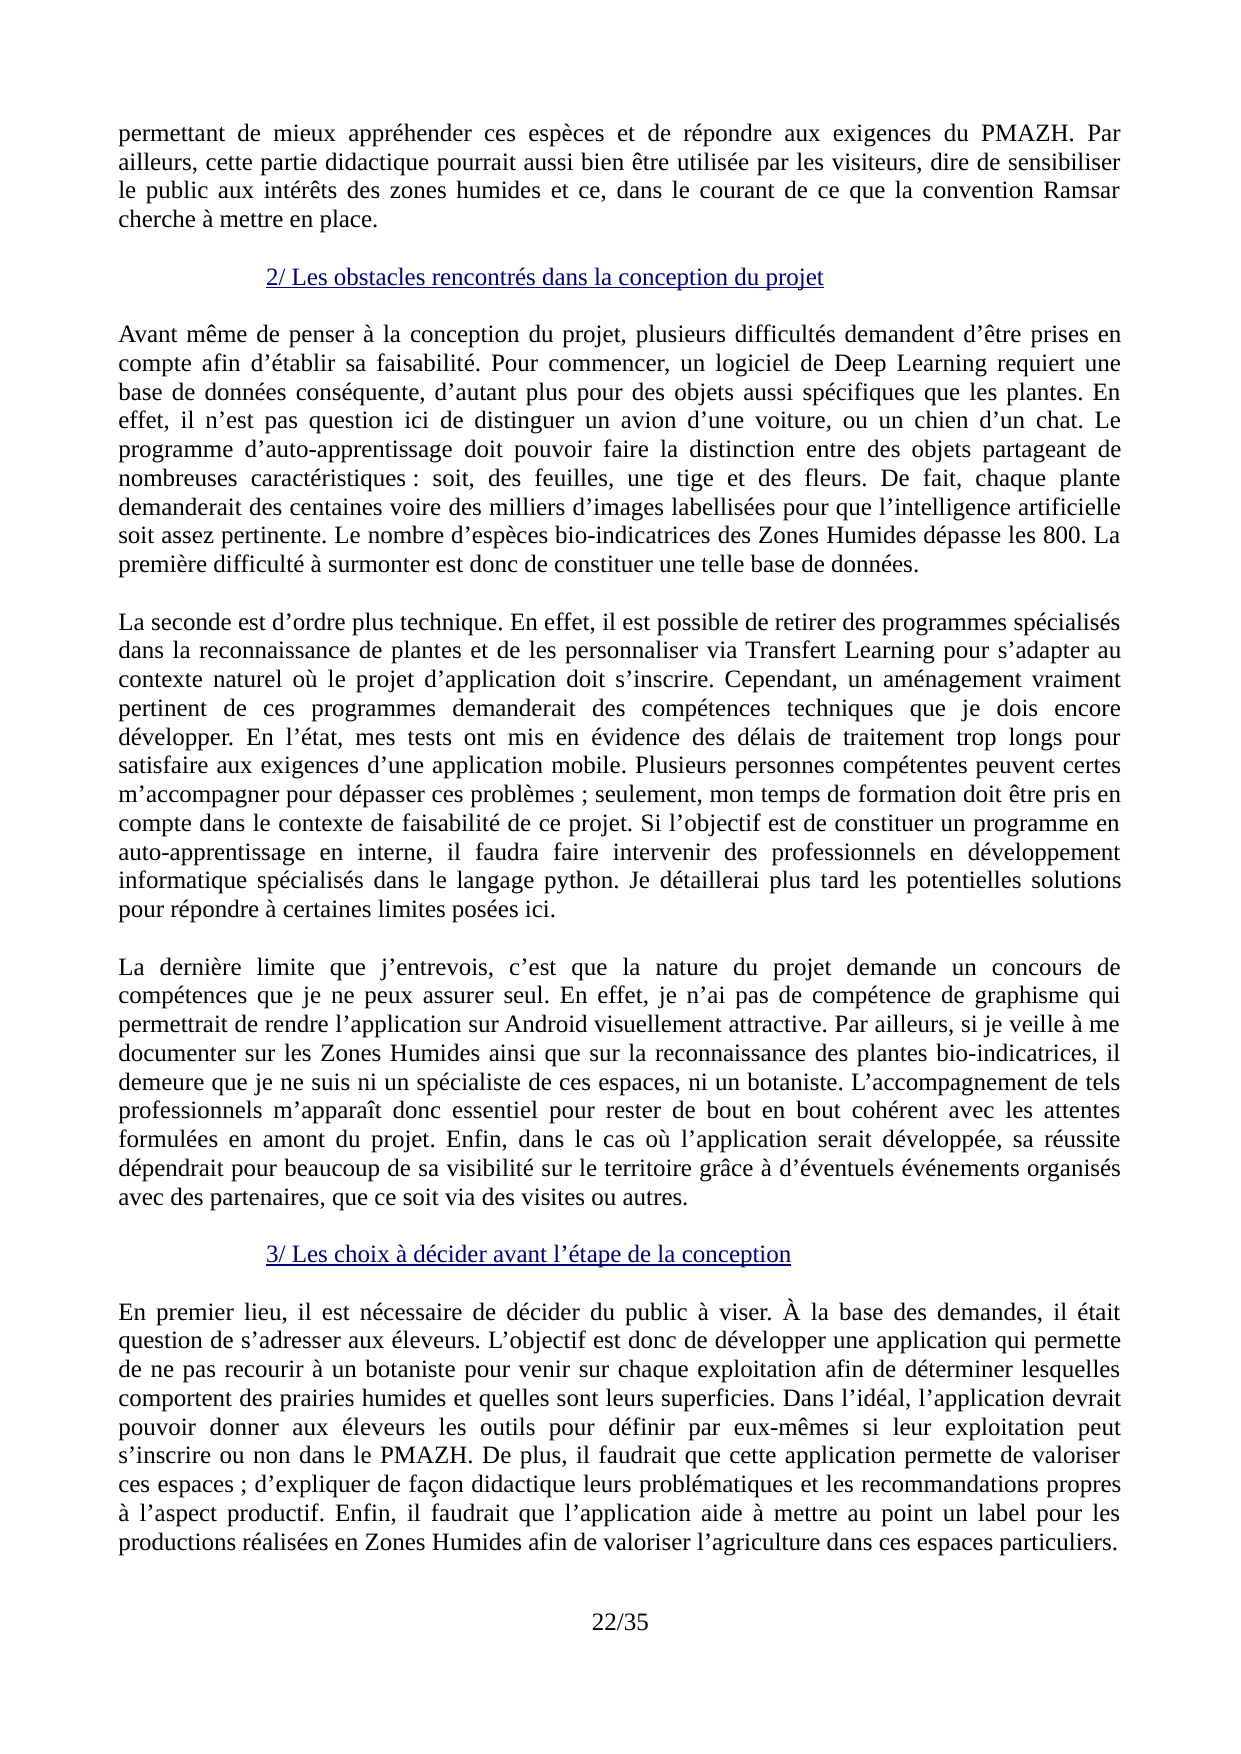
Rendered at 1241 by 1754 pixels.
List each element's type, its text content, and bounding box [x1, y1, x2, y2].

text permettant de mieux appréhender ces espèces et de répondre aux exigences du PMAZH. Par ailleurs, cette partie didactique pourrait aussi bien être utilisée par les visiteurs, dire de sensibiliser le public aux intérêts des zones humides et ce, dans le courant de ce que la convention Ramsar cherche à mettre en place. [118, 118, 1122, 233]
text Avant même de penser à la conception du projet, plusieurs difficultés demandent d’être prises en compte afin d’établir sa faisabilité. Pour commencer, un logiciel de Deep Learning requiert une base de données conséquente, d’autant plus pour des objets aussi spécifiques que les plantes. En effet, il n’est pas question ici de distinguer un avion d’une voiture, ou un chien d’un chat. Le programme d’auto-apprentissage doit pouvoir faire la distinction entre des objets partageant de nombreuses caractéristiques : soit, des feuilles, une tige et des fleurs. De fait, chaque plante demanderait des centaines voire des milliers d’images labellisées pour que l’intelligence artificielle soit assez pertinente. Le nombre d’espèces bio-indicatrices des Zones Humides dépasse les 800. La première difficulté à surmonter est donc de constituer une telle base de données. [118, 319, 1122, 578]
text 3/ Les choix à décider avant l’étape de la conception [118, 1239, 1122, 1268]
text 2/ Les obstacles rencontrés dans la conception du projet [118, 262, 1122, 291]
text La dernière limite que j’entrevois, c’est que la nature du projet demande un concours de compétences que je ne peux assurer seul. En effet, je n’ai pas de compétence de graphisme qui permettrait de rendre l’application sur Android visuellement attractive. Par ailleurs, si je veille à me documenter sur les Zones Humides ainsi que sur la reconnaissance des plantes bio-indicatrices, il demeure que je ne suis ni un spécialiste de ces espaces, ni un botaniste. L’accompagnement de tels professionnels m’apparaît donc essentiel pour rester de bout en bout cohérent avec les attentes formulées en amont du projet. Enfin, dans le cas où l’application serait développée, sa réussite dépendrait pour beaucoup de sa visibilité sur le territoire grâce à d’éventuels événements organisés avec des partenaires, que ce soit via des visites ou autres. [118, 952, 1122, 1211]
text En premier lieu, il est nécessaire de décider du public à viser. À la base des demandes, il était question de s’adresser aux éleveurs. L’objectif est donc de développer une application qui permette de ne pas recourir à un botaniste pour venir sur chaque exploitation afin de déterminer lesquelles comportent des prairies humides et quelles sont leurs superficies. Dans l’idéal, l’application devrait pouvoir donner aux éleveurs les outils pour définir par eux-mêmes si leur exploitation peut s’inscrire ou non dans le PMAZH. De plus, il faudrait que cette application permette de valoriser ces espaces ; d’expliquer de façon didactique leurs problématiques et les recommandations propres à l’aspect productif. Enfin, il faudrait que l’application aide à mettre au point un label pour les productions réalisées en Zones Humides afin de valoriser l’agriculture dans ces espaces particuliers. [118, 1297, 1122, 1556]
text La seconde est d’ordre plus technique. En effet, il est possible de retirer des programmes spécialisés dans la reconnaissance de plantes et de les personnaliser via Transfert Learning pour s’adapter au contexte naturel où le projet d’application doit s’inscrire. Cependant, un aménagement vraiment pertinent de ces programmes demanderait des compétences techniques que je dois encore développer. En l’état, mes tests ont mis en évidence des délais de traitement trop longs pour satisfaire aux exigences d’une application mobile. Plusieurs personnes compétentes peuvent certes m’accompagner pour dépasser ces problèmes ; seulement, mon temps de formation doit être pris en compte dans le contexte de faisabilité de ce projet. Si l’objectif est de constituer un programme en auto-apprentissage en interne, il faudra faire intervenir des professionnels en développement informatique spécialisés dans le langage python. Je détaillerai plus tard les potentielles solutions pour répondre à certaines limites posées ici. [118, 607, 1122, 923]
